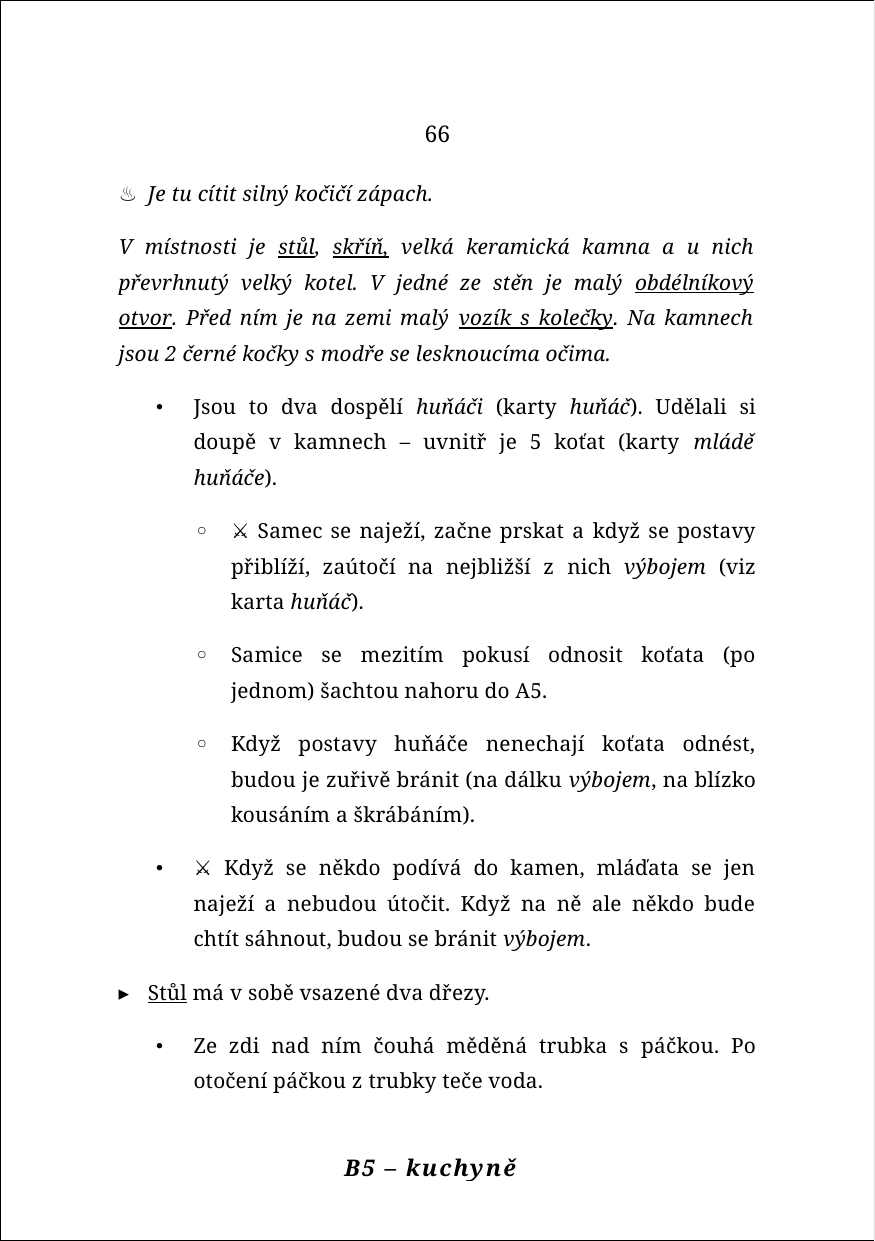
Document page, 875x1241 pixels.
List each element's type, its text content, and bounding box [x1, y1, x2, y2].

list Jsou to dva dospělí huňáči (karty huňáč). Udělali si doupě v⁠ kamnech – uvnitř je 5 koťat (karty mládě huňáče). [156, 392, 756, 491]
text ♨ Je tu cítit silný kočičí zápach. [118, 179, 756, 207]
list Když postavy huňáče nenechají koťata odnést, budou je zuřivě bránit (na dálku výbojem, na blízko kousáním a⁠ škrábáním). [193, 729, 756, 829]
list ⚔ Samec se naježí, začne prskat a⁠ když se postavy přiblíží, zaútočí na nejbližší z⁠ nich výbojem (viz karta huňáč). [193, 516, 756, 616]
list ⚔ Když se někdo podívá do kamen, mláďata se jen naježí a⁠ nebudou útočit. Když na ně ale někdo bude chtít sáhnout, budou se bránit výbojem. [156, 853, 756, 953]
list Samice se mezitím pokusí odnosit koťata (po jednom) šachtou nahoru do A5. [193, 641, 756, 704]
text V⁠ místnosti je stůl, skříň, velká keramická kamna a⁠ u⁠ nich převrhnutý velký kotel. V⁠ jedné ze stěn je malý obdélníkový otvor. Před ním je na zemi malý vozík s⁠ kolečky. Na kamnech jsou 2 černé kočky s⁠ modře se lesknoucíma očima. [118, 232, 756, 367]
list Ze zdi nad ním čouhá měděná trubka s⁠ páčkou. Po otočení páčkou z⁠ trubky teče voda. [156, 1031, 756, 1095]
text ▸ Stůl má v⁠ sobě vsazené dva dřezy. [118, 978, 756, 1006]
